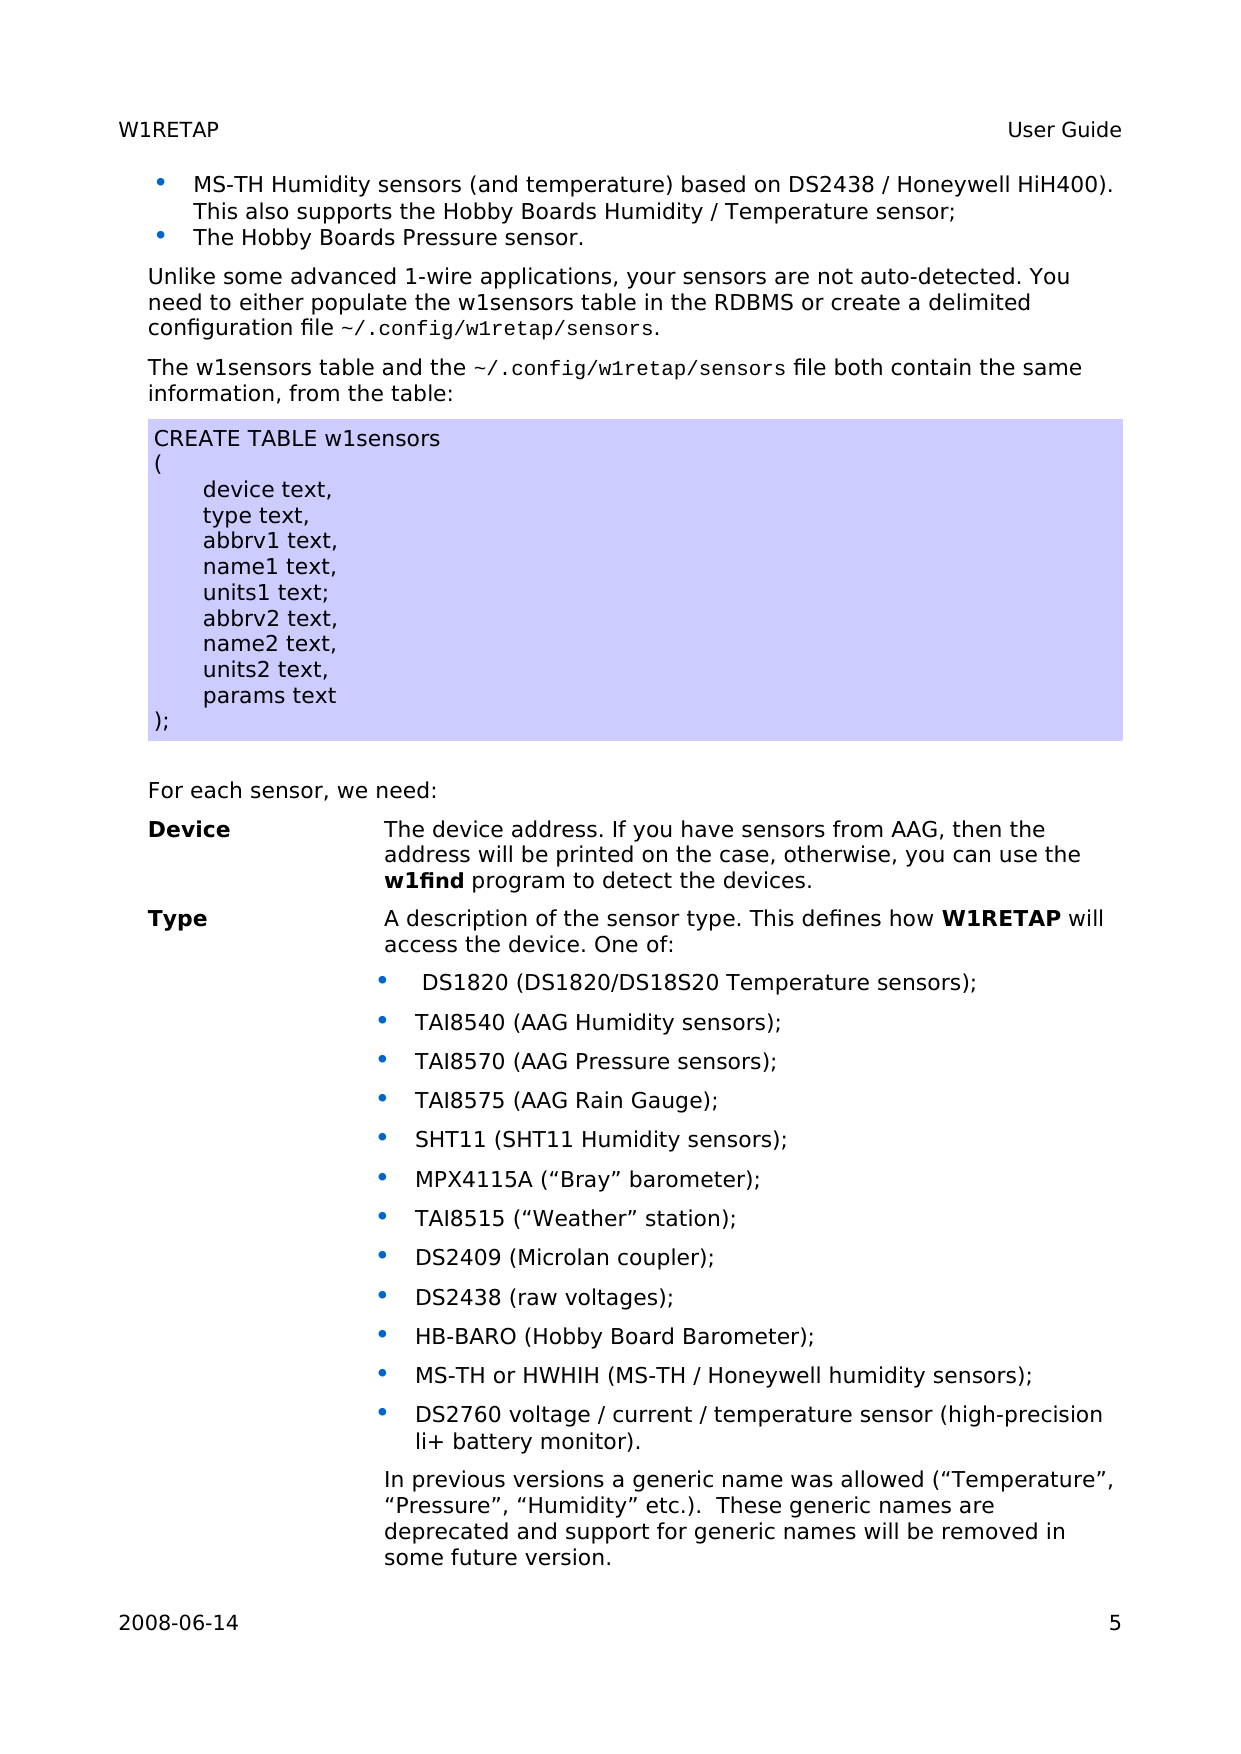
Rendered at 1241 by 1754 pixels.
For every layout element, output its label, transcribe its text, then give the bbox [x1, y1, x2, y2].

list HB-BARO (Hobby Board Barometer); [377, 1324, 1122, 1351]
list Device The device address. If you have sensors from AAG, then the address will be printed on the case, otherwise, you can use the w1find program to detect the devices. [148, 817, 1122, 894]
list MPX4115A (“Bray” barometer); [377, 1167, 1122, 1193]
text The w1sensors table and the ~/.config/w1retap/sensors file both contain the same information, from the table: [148, 354, 1122, 407]
list TAI8570 (AAG Pressure sensors); [377, 1049, 1122, 1076]
list DS2438 (raw voltages); [377, 1284, 1122, 1311]
list MS-TH or HWHIH (MS-TH / Honeywell humidity sensors); [377, 1363, 1122, 1390]
text ); [149, 702, 1122, 740]
list Type A description of the sensor type. This defines how W1RETAP will access the device. One of: [148, 906, 1122, 958]
text Unlike some advanced 1-wire applications, your sensors are not auto-detected. You need to either populate the w1sensors table in the RDBMS or create a delimited configuration file ~/.config/w1retap/sensors. [148, 264, 1122, 342]
list TAI8575 (AAG Rain Gauge); [377, 1088, 1122, 1115]
list MS-TH Humidity sensors (and temperature) based on DS2438 / Honeywell HiH400). This also supports the Hobby Boards Humidity / Temperature sensor; [156, 172, 1122, 224]
list TAI8540 (AAG Humidity sensors); [377, 1009, 1122, 1036]
list In previous versions a generic name was allowed (“Temperature”, “Pressure”, “Humidity” etc.). These generic names are deprecated and support for generic names will be removed in some future version. [148, 1467, 1122, 1570]
text units1 text; abbrv2 text, name2 text, units2 text, params text [149, 574, 1122, 702]
text CREATE TABLE w1sensors ( device text, type text, abbrv1 text, name1 text, [149, 420, 1122, 574]
list DS2760 voltage / current / temperature sensor (high-precision li+ battery monitor). [377, 1402, 1122, 1455]
list TAI8515 (“Weather” station); [377, 1206, 1122, 1233]
list SHT11 (SHT11 Humidity sensors); [377, 1127, 1122, 1154]
text For each sensor, we need: [148, 778, 1122, 804]
list The Hobby Boards Pressure sensor. [156, 224, 1122, 251]
list DS1820 (DS1820/DS18S20 Temperature sensors); [377, 970, 1122, 997]
list DS2409 (Microlan coupler); [377, 1245, 1122, 1272]
